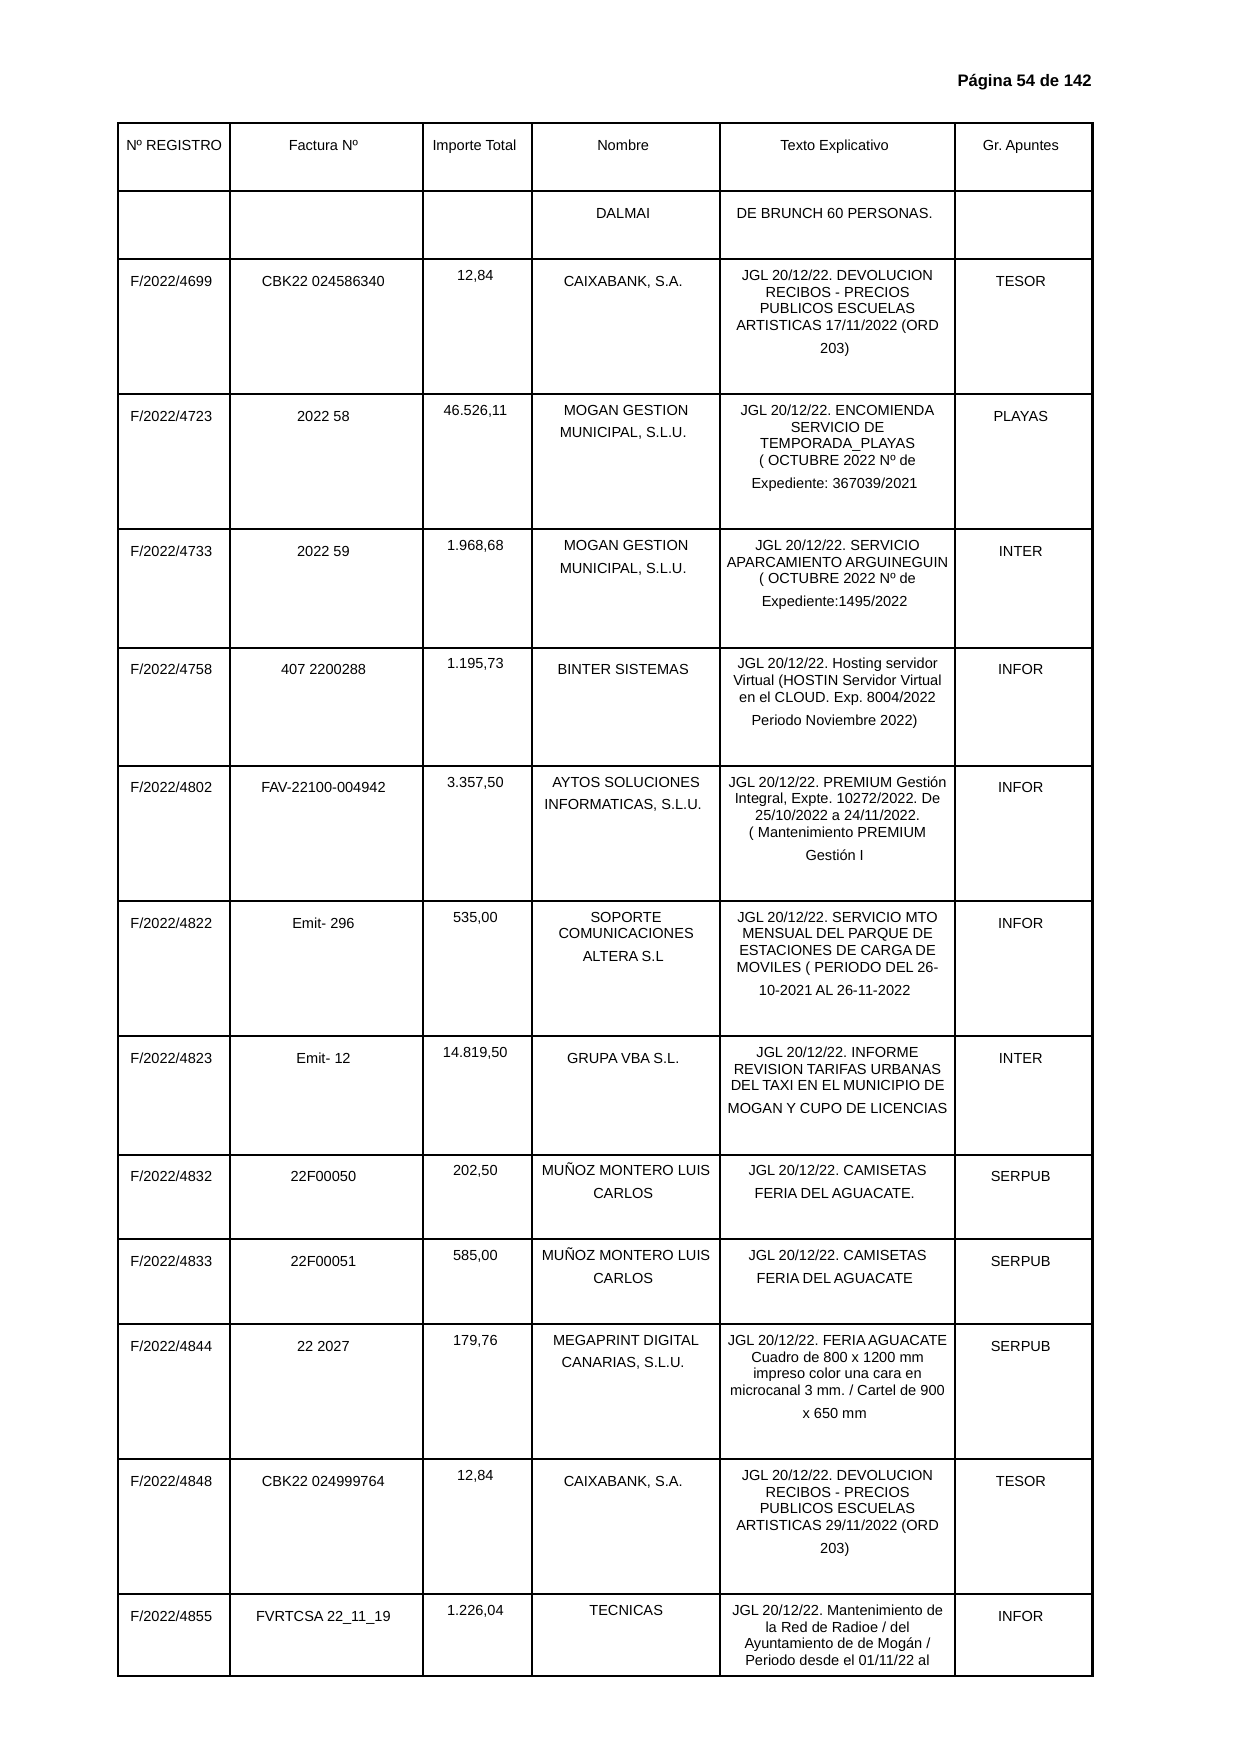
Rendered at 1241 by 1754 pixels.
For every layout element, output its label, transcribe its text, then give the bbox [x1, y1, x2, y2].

table_cell MUÑOZ MONTERO LUIS CARLOS [533, 1240, 719, 1323]
table_header Gr. Apuntes [956, 124, 1091, 190]
table_cell DALMAI [533, 192, 719, 258]
table_cell [231, 192, 422, 258]
table_cell Emit- 12 [231, 1037, 422, 1153]
table_cell MOGAN GESTION MUNICIPAL, S.L.U. [533, 530, 719, 647]
table_cell FAV-22100-004942 [231, 767, 422, 900]
table_cell 407 2200288 [231, 649, 422, 765]
table_cell DE BRUNCH 60 PERSONAS. [721, 192, 954, 258]
table_cell F/2022/4733 [119, 530, 229, 647]
table_cell F/2022/4855 [119, 1595, 229, 1675]
table_cell 22F00050 [231, 1156, 422, 1238]
table_cell JGL 20/12/22. CAMISETAS FERIA DEL AGUACATE. [721, 1156, 954, 1238]
table_cell JGL 20/12/22. SERVICIO MTO MENSUAL DEL PARQUE DE ESTACIONES DE CARGA DE MOVILES ( PERIODO DEL 26-10-2021 AL 26-11-2022 [721, 902, 954, 1035]
table_cell JGL 20/12/22. INFORME REVISION TARIFAS URBANAS DEL TAXI EN EL MUNICIPIO DE MOGAN Y CUPO DE LICENCIAS [721, 1037, 954, 1153]
table_cell JGL 20/12/22. DEVOLUCION RECIBOS - PRECIOS PUBLICOS ESCUELAS ARTISTICAS 29/11/2022 (ORD 203) [721, 1460, 954, 1593]
table_cell JGL 20/12/22. PREMIUM Gestión Integral, Expte. 10272/2022. De 25/10/2022 a 24/11/2022. ( Mantenimiento PREMIUM Gestión I [721, 767, 954, 900]
table_cell F/2022/4832 [119, 1156, 229, 1238]
table_cell MEGAPRINT DIGITAL CANARIAS, S.L.U. [533, 1325, 719, 1458]
table_cell 1.968,68 [424, 530, 531, 647]
table_cell BINTER SISTEMAS [533, 649, 719, 765]
table_cell JGL 20/12/22. FERIA AGUACATE Cuadro de 800 x 1200 mm impreso color una cara en microcanal 3 mm. / Cartel de 900 x 650 mm [721, 1325, 954, 1458]
table_cell SERPUB [956, 1156, 1091, 1238]
table_cell CAIXABANK, S.A. [533, 260, 719, 393]
table_header Nº REGISTRO [119, 124, 229, 190]
table_cell AYTOS SOLUCIONES INFORMATICAS, S.L.U. [533, 767, 719, 900]
table_cell CAIXABANK, S.A. [533, 1460, 719, 1593]
table_cell 585,00 [424, 1240, 531, 1323]
table_cell JGL 20/12/22. ENCOMIENDA SERVICIO DE TEMPORADA_PLAYAS ( OCTUBRE 2022 Nº de Expediente: 367039/2021 [721, 395, 954, 528]
table_cell [424, 192, 531, 258]
table_cell MOGAN GESTION MUNICIPAL, S.L.U. [533, 395, 719, 528]
table_cell F/2022/4833 [119, 1240, 229, 1323]
table_cell 14.819,50 [424, 1037, 531, 1153]
table_cell 2022 58 [231, 395, 422, 528]
table_cell 535,00 [424, 902, 531, 1035]
table_cell SOPORTE COMUNICACIONES ALTERA S.L [533, 902, 719, 1035]
table_cell FVRTCSA 22_11_19 [231, 1595, 422, 1675]
table_cell F/2022/4848 [119, 1460, 229, 1593]
table_cell TESOR [956, 1460, 1091, 1593]
table_cell SERPUB [956, 1325, 1091, 1458]
table_cell INFOR [956, 649, 1091, 765]
table_cell JGL 20/12/22. Mantenimiento de la Red de Radioe / del Ayuntamiento de de Mogán / Periodo desde el 01/11/22 al [721, 1595, 954, 1675]
table_cell INTER [956, 530, 1091, 647]
table_cell CBK22 024999764 [231, 1460, 422, 1593]
table_cell 179,76 [424, 1325, 531, 1458]
table_cell JGL 20/12/22. CAMISETAS FERIA DEL AGUACATE [721, 1240, 954, 1323]
table_cell [956, 192, 1091, 258]
table_cell INTER [956, 1037, 1091, 1153]
table_cell TESOR [956, 260, 1091, 393]
table_cell [119, 192, 229, 258]
table_cell 12,84 [424, 260, 531, 393]
table_cell 1.195,73 [424, 649, 531, 765]
table_header Texto Explicativo [721, 124, 954, 190]
table_cell 3.357,50 [424, 767, 531, 900]
table_header Importe Total [424, 124, 531, 190]
table_cell INFOR [956, 767, 1091, 900]
table_cell 46.526,11 [424, 395, 531, 528]
table_cell Emit- 296 [231, 902, 422, 1035]
table_cell F/2022/4758 [119, 649, 229, 765]
table_cell 1.226,04 [424, 1595, 531, 1675]
table_cell JGL 20/12/22. Hosting servidor Virtual (HOSTIN Servidor Virtual en el CLOUD. Exp. 8004/2022 Periodo Noviembre 2022) [721, 649, 954, 765]
table_cell TECNICAS [533, 1595, 719, 1675]
table_cell 2022 59 [231, 530, 422, 647]
table_cell F/2022/4723 [119, 395, 229, 528]
table_cell CBK22 024586340 [231, 260, 422, 393]
table_cell GRUPA VBA S.L. [533, 1037, 719, 1153]
table_cell 202,50 [424, 1156, 531, 1238]
table_cell F/2022/4802 [119, 767, 229, 900]
table_cell MUÑOZ MONTERO LUIS CARLOS [533, 1156, 719, 1238]
table_cell SERPUB [956, 1240, 1091, 1323]
table_cell F/2022/4822 [119, 902, 229, 1035]
table_cell PLAYAS [956, 395, 1091, 528]
table_cell 22 2027 [231, 1325, 422, 1458]
table_cell F/2022/4699 [119, 260, 229, 393]
table_header Factura Nº [231, 124, 422, 190]
table_cell 12,84 [424, 1460, 531, 1593]
table_cell JGL 20/12/22. SERVICIO APARCAMIENTO ARGUINEGUIN ( OCTUBRE 2022 Nº de Expediente:1495/2022 [721, 530, 954, 647]
table_cell INFOR [956, 902, 1091, 1035]
table_cell F/2022/4823 [119, 1037, 229, 1153]
table_header Nombre [533, 124, 719, 190]
table_cell F/2022/4844 [119, 1325, 229, 1458]
table_cell INFOR [956, 1595, 1091, 1675]
table_cell JGL 20/12/22. DEVOLUCION RECIBOS - PRECIOS PUBLICOS ESCUELAS ARTISTICAS 17/11/2022 (ORD 203) [721, 260, 954, 393]
table_cell 22F00051 [231, 1240, 422, 1323]
